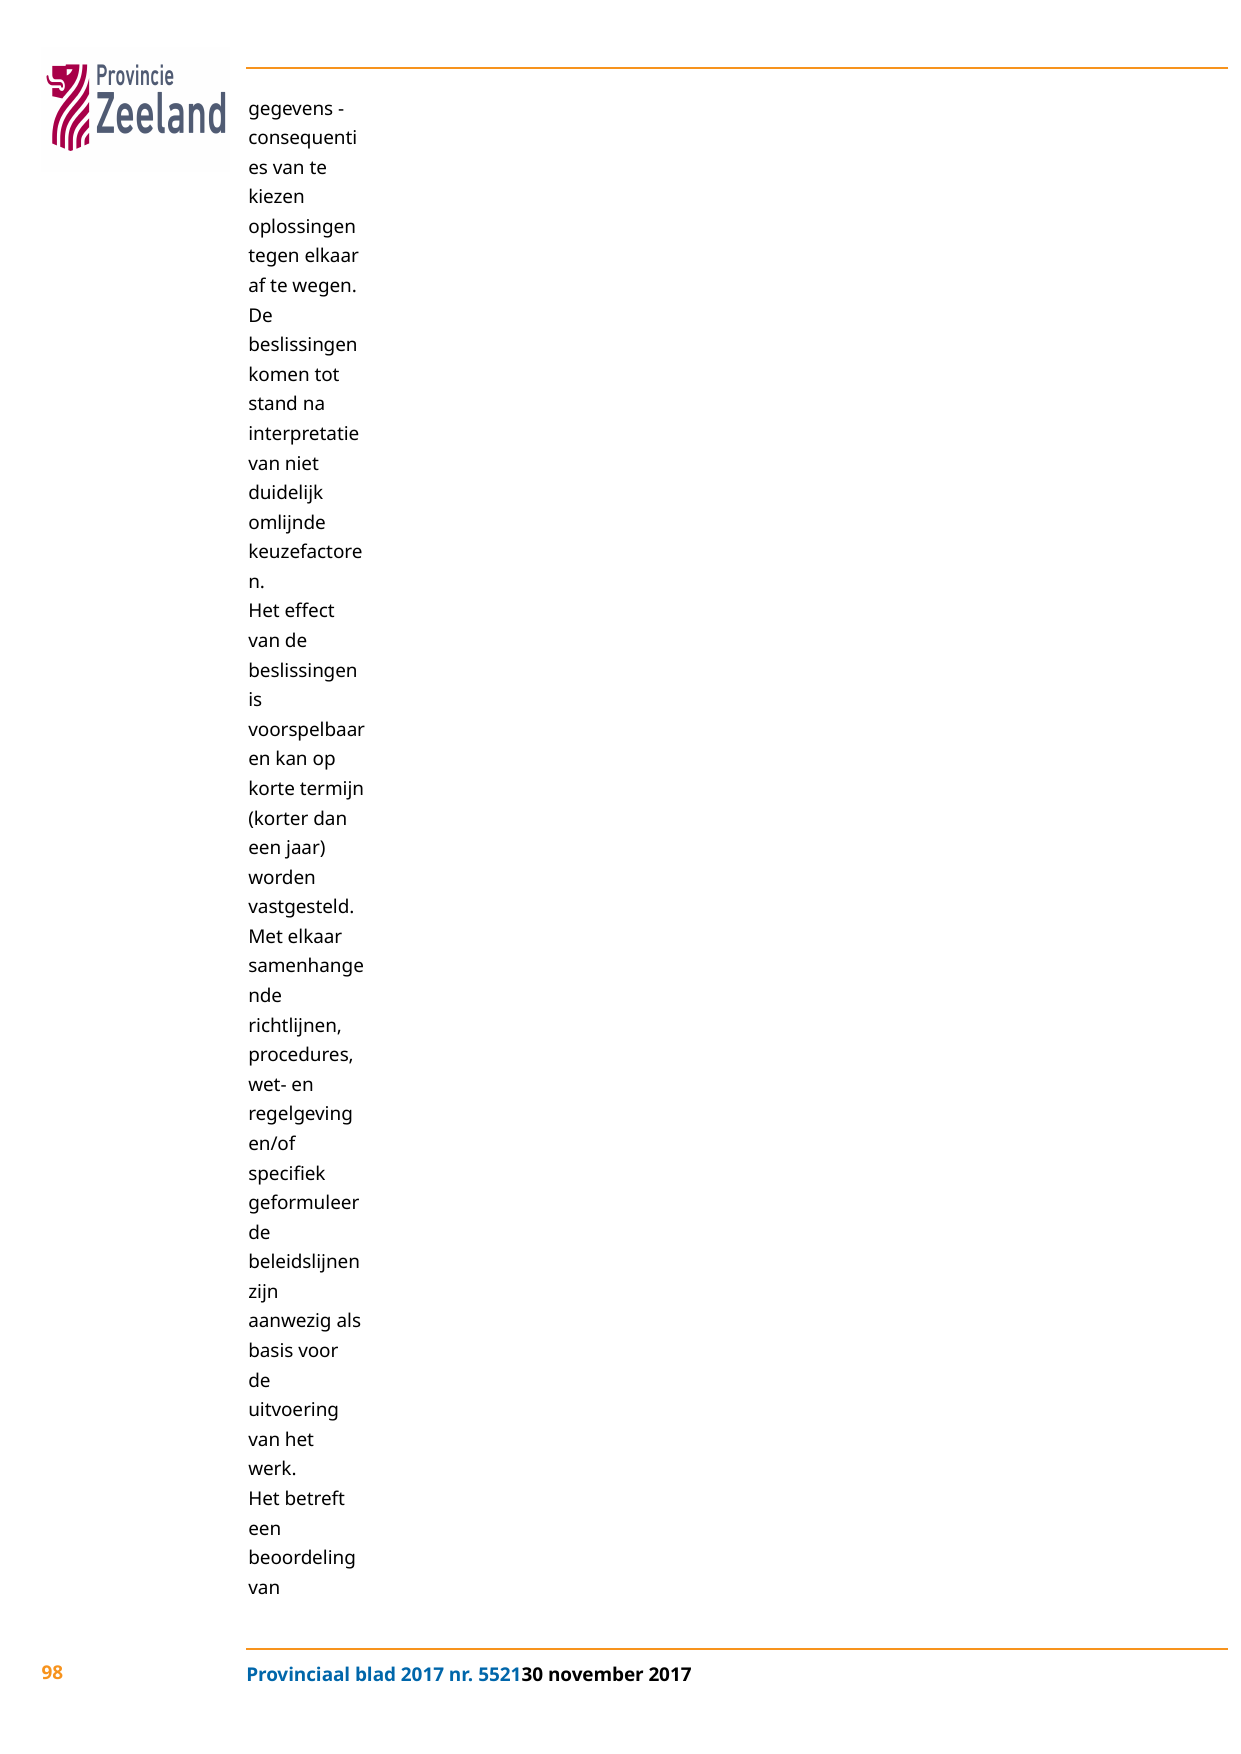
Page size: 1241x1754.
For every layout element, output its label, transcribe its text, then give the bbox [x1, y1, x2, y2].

table_cell [1039, 95, 1152, 1600]
table_cell gegevens - consequenties van te kiezen oplossingen tegen elkaar af te wegen. De beslissingen komen tot stand na interpretatie van niet duidelijk omlijnde keuzefactoren. Het effect van de beslissingen is voorspelbaar en kan op korte termijn (korter dan een jaar) worden vastgesteld. Met elkaar samenhangende richtlijnen, procedures, wet- en regelgeving en/of specifiek geformuleerde beleidslijnen zijn aanwezig als basis voor de uitvoering van het werk. Het betreft een beoordeling van [248, 95, 365, 1600]
table_cell [365, 95, 477, 1600]
table_cell [478, 95, 590, 1600]
table_cell [590, 95, 702, 1600]
picture [41, 47, 231, 172]
table_cell [815, 95, 927, 1600]
table_cell [702, 95, 814, 1600]
table_cell [927, 95, 1039, 1600]
